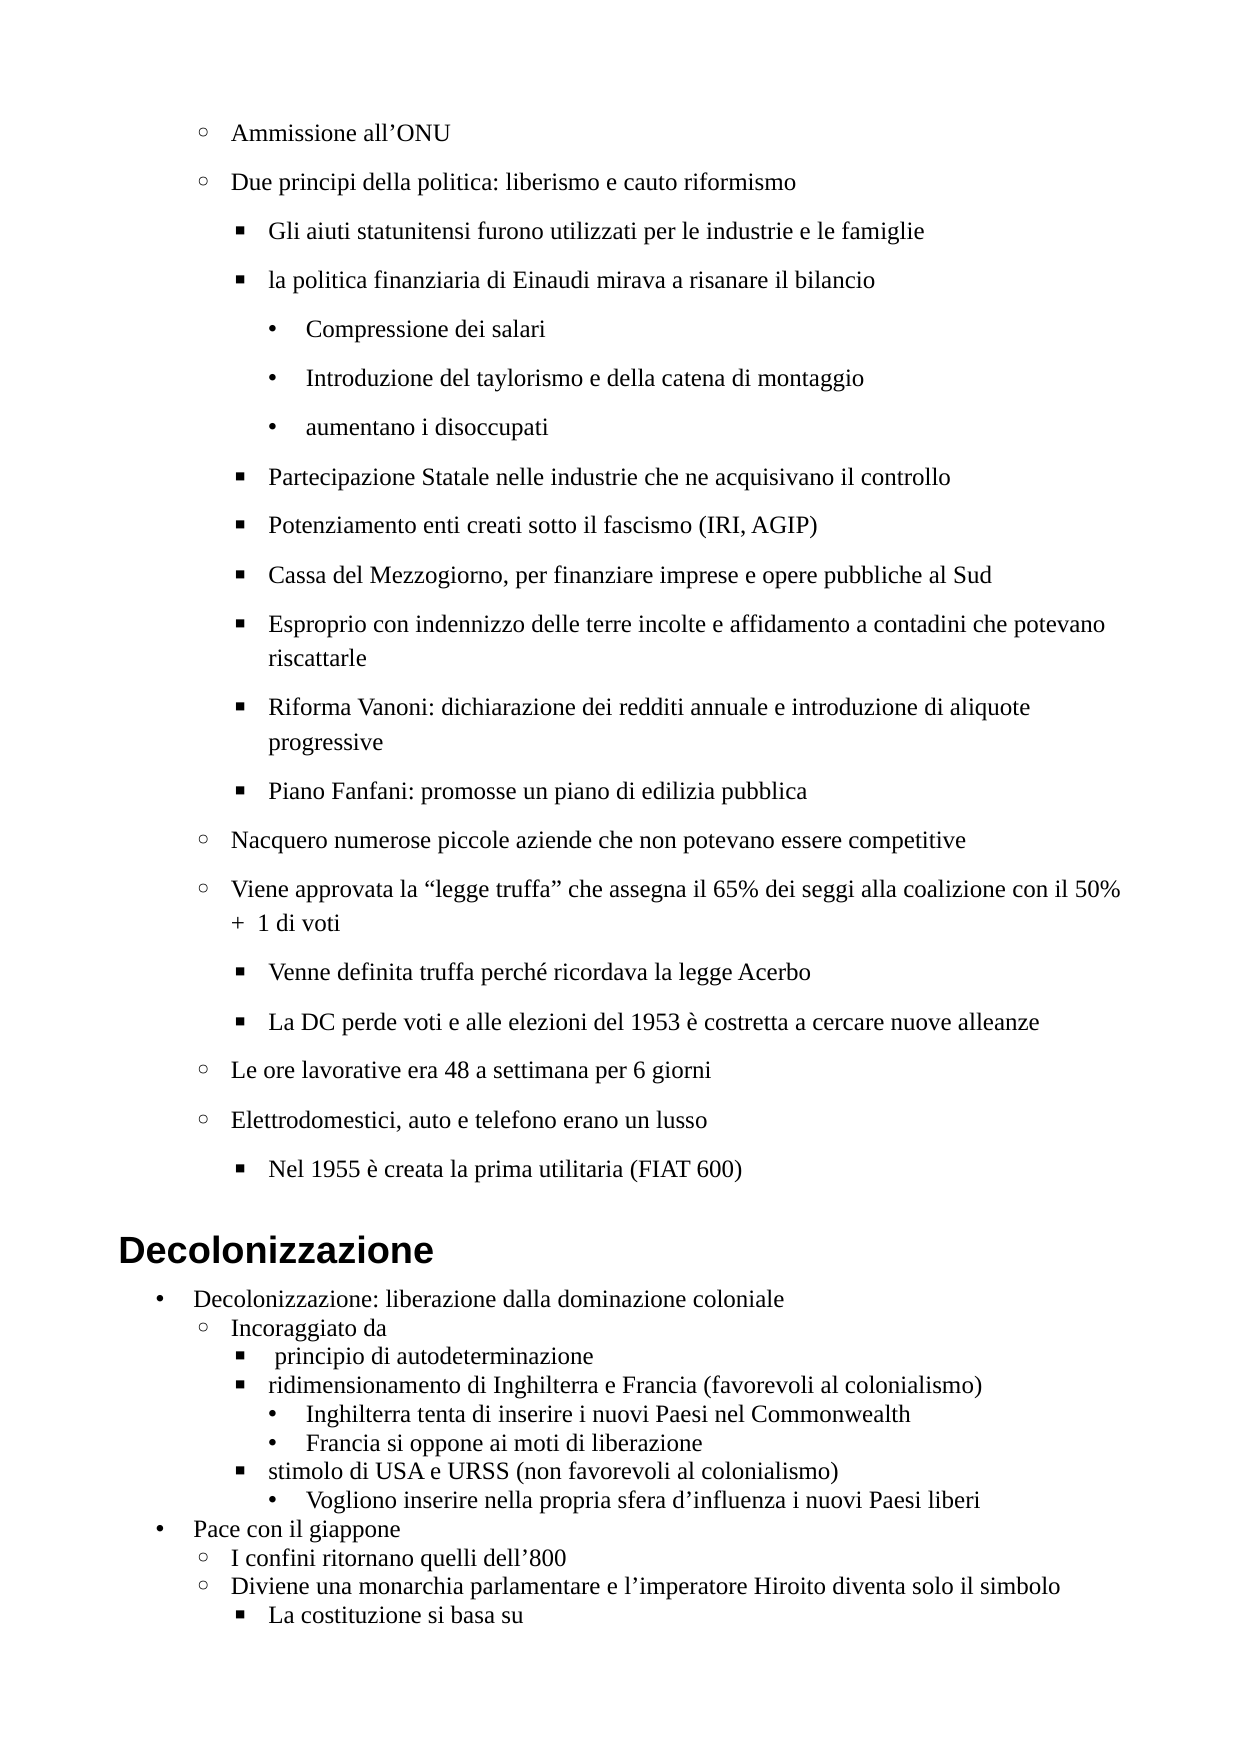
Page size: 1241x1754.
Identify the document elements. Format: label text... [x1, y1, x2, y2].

list Inghilterra tenta di inserire i nuovi Paesi nel Commonwealth [268, 1399, 1122, 1428]
list Partecipazione Statale nelle industrie che ne acquisivano il controllo [231, 462, 1122, 490]
list Diviene una monarchia parlamentare e l’imperatore Hiroito diventa solo il simbolo [193, 1571, 1122, 1600]
list Viene approvata la “legge truffa” che assegna il 65% dei seggi alla coalizione con il 50% + 1 di voti [193, 874, 1122, 937]
list stimolo di USA e URSS (non favorevoli al colonialismo) [231, 1456, 1122, 1485]
list Esproprio con indennizzo delle terre incolte e affidamento a contadini che potevano riscattarle [231, 609, 1122, 672]
list I confini ritornano quelli dell’800 [193, 1543, 1122, 1571]
list Cassa del Mezzogiorno, per finanziare imprese e opere pubbliche al Sud [231, 560, 1122, 588]
list Elettrodomestici, auto e telefono erano un lusso [193, 1105, 1122, 1133]
list Le ore lavorative era 48 a settimana per 6 giorni [193, 1056, 1122, 1084]
list Incoraggiato da [193, 1313, 1122, 1341]
list Nacquero numerose piccole aziende che non potevano essere competitive [193, 825, 1122, 854]
subtitle Decolonizzazione [118, 1228, 1122, 1271]
list Decolonizzazione: liberazione dalla dominazione coloniale [156, 1284, 1122, 1313]
list principio di autodeterminazione [231, 1341, 1122, 1370]
list Francia si oppone ai moti di liberazione [268, 1428, 1122, 1456]
list La DC perde voti e alle elezioni del 1953 è costretta a cercare nuove alleanze [231, 1007, 1122, 1035]
list la politica finanziaria di Einaudi mirava a risanare il bilancio [231, 265, 1122, 294]
list Potenziamento enti creati sotto il fascismo (IRI, AGIP) [231, 511, 1122, 539]
list Introduzione del taylorismo e della catena di montaggio [268, 363, 1122, 392]
list ridimensionamento di Inghilterra e Francia (favorevoli al colonialismo) [231, 1370, 1122, 1399]
list Due principi della politica: liberismo e cauto riformismo [193, 167, 1122, 196]
list aumentano i disoccupati [268, 412, 1122, 441]
list Nel 1955 è creata la prima utilitaria (FIAT 600) [231, 1154, 1122, 1182]
list Gli aiuti statunitensi furono utilizzati per le industrie e le famiglie [231, 216, 1122, 245]
list Pace con il giappone [156, 1514, 1122, 1543]
list Venne definita truffa perché ricordava la legge Acerbo [231, 957, 1122, 986]
list La costituzione si basa su [231, 1600, 1122, 1629]
list Riforma Vanoni: dichiarazione dei redditi annuale e introduzione di aliquote progressive [231, 692, 1122, 756]
list Piano Fanfani: promosse un piano di edilizia pubblica [231, 776, 1122, 804]
list Compressione dei salari [268, 314, 1122, 343]
list Ammissione all’ONU [193, 118, 1122, 147]
list Vogliono inserire nella propria sfera d’influenza i nuovi Paesi liberi [268, 1485, 1122, 1514]
